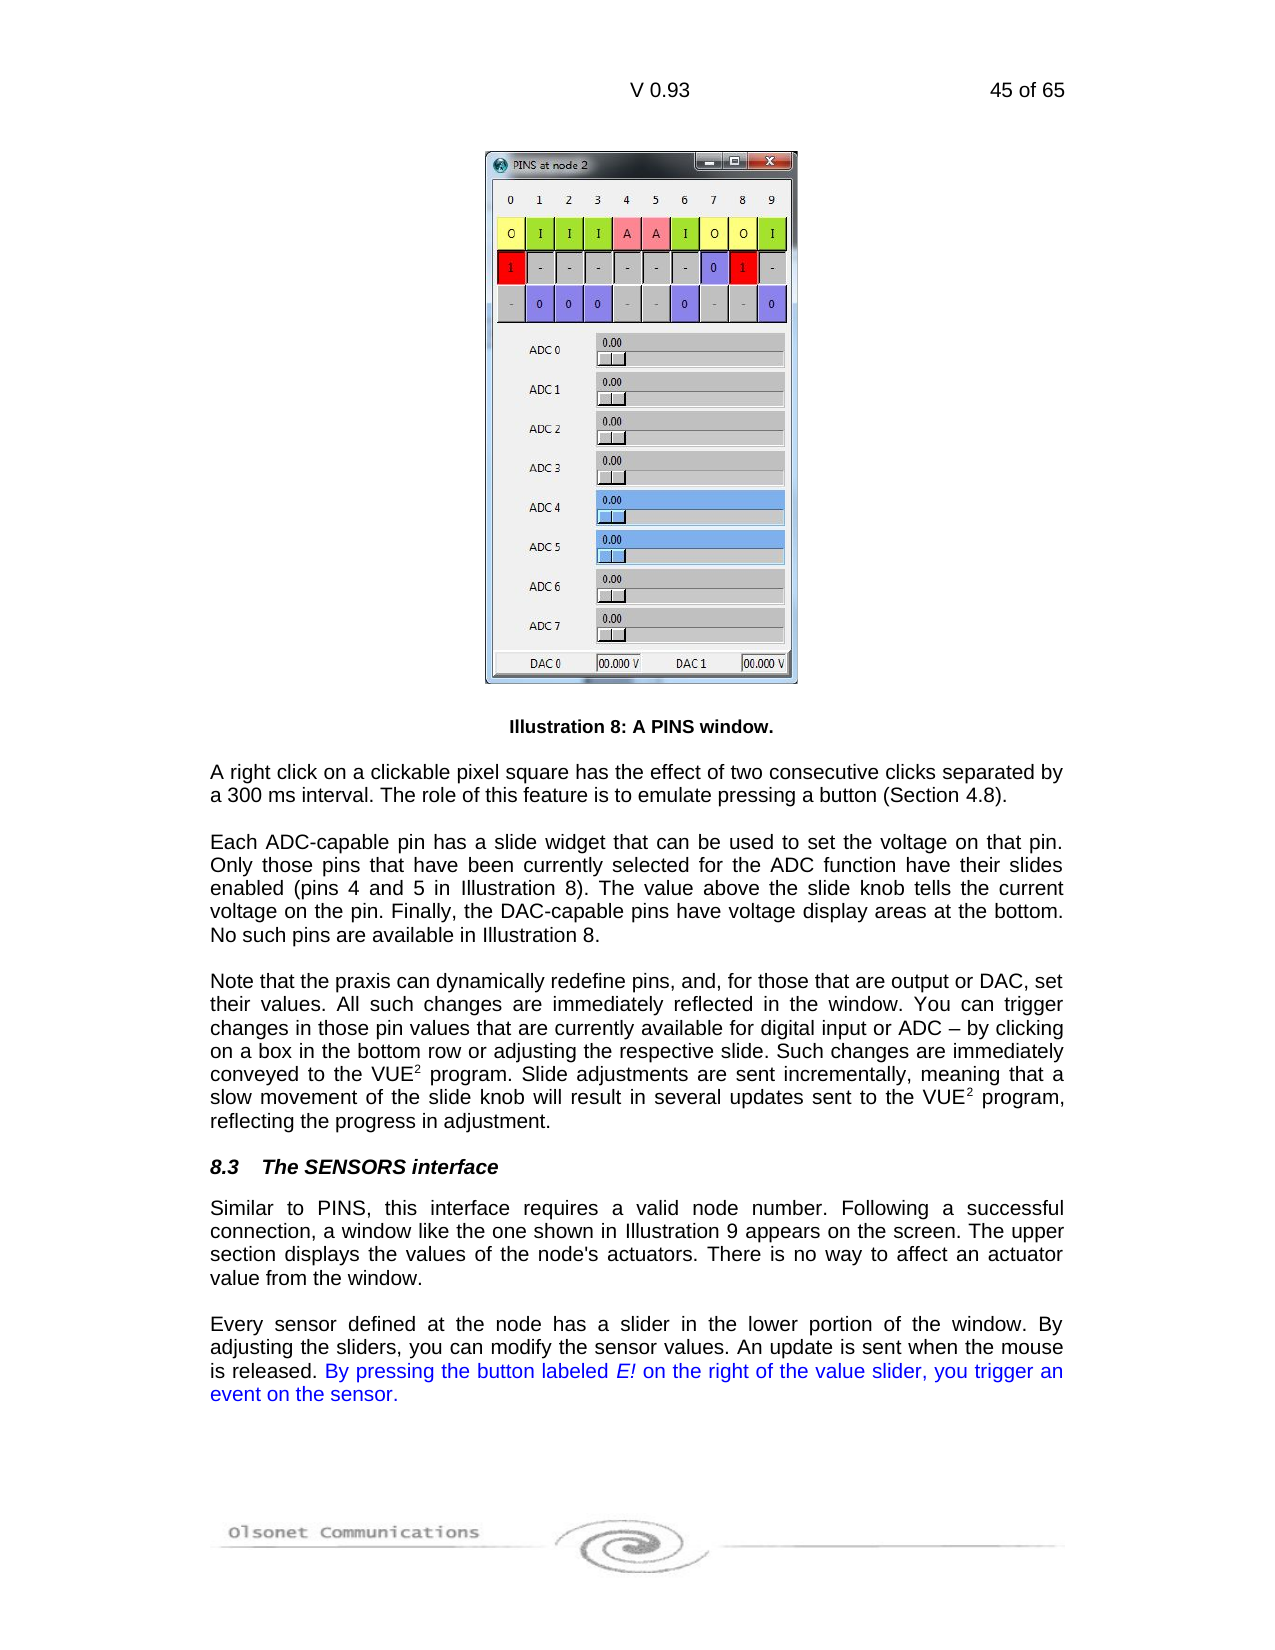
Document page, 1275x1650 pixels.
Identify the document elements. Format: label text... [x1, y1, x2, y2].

text Note that the praxis can dynamically redefine pins, and, for those that are output or DAC, set their values. All such changes are immediately reflected in the window. You can trigger changes in those pin values that are currently available for digital input or ADC – by clicking on a box in the bottom row or adjusting the respective slide. Such changes are immediately conveyed to the VUE2 program. Slide adjustments are sent incrementally, meaning that a slow movement of the slide knob will result in several updates sent to the VUE2 program, reflecting the progress in adjustment. [210, 970, 1065, 1132]
picture [210, 1504, 1065, 1596]
picture [485, 151, 798, 684]
text Illustration 8: A PINS window. [485, 717, 797, 737]
subtitle The SENSORS interface [210, 1156, 1065, 1179]
text Each ADC-capable pin has a slide widget that can be used to set the voltage on that pin. Only those pins that have been currently selected for the ADC function have their slides enabled (pins 4 and 5 in Illustration 8). The value above the slide knob tells the current voltage on the pin. Finally, the DAC-capable pins have voltage display areas at the bottom. No such pins are available in Illustration 8. [210, 830, 1065, 947]
text Every sensor defined at the node has a slider in the lower portion of the window. By adjusting the sliders, you can modify the sensor values. An update is sent when the mouse is released. By pressing the button labeled E! on the right of the value slider, you trigger an event on the sensor. [210, 1313, 1065, 1406]
text Similar to PINS, this interface requires a valid node number. Following a successful connection, a window like the one shown in Illustration 9 appears on the screen. The upper section displays the values of the node's actuators. There is no way to affect an actuator value from the window. [210, 1197, 1065, 1289]
text A right click on a clickable pixel square has the effect of two consecutive clicks separated by a 300 ms interval. The role of this feature is to emulate pressing a button (Section 4.8). [210, 761, 1065, 807]
